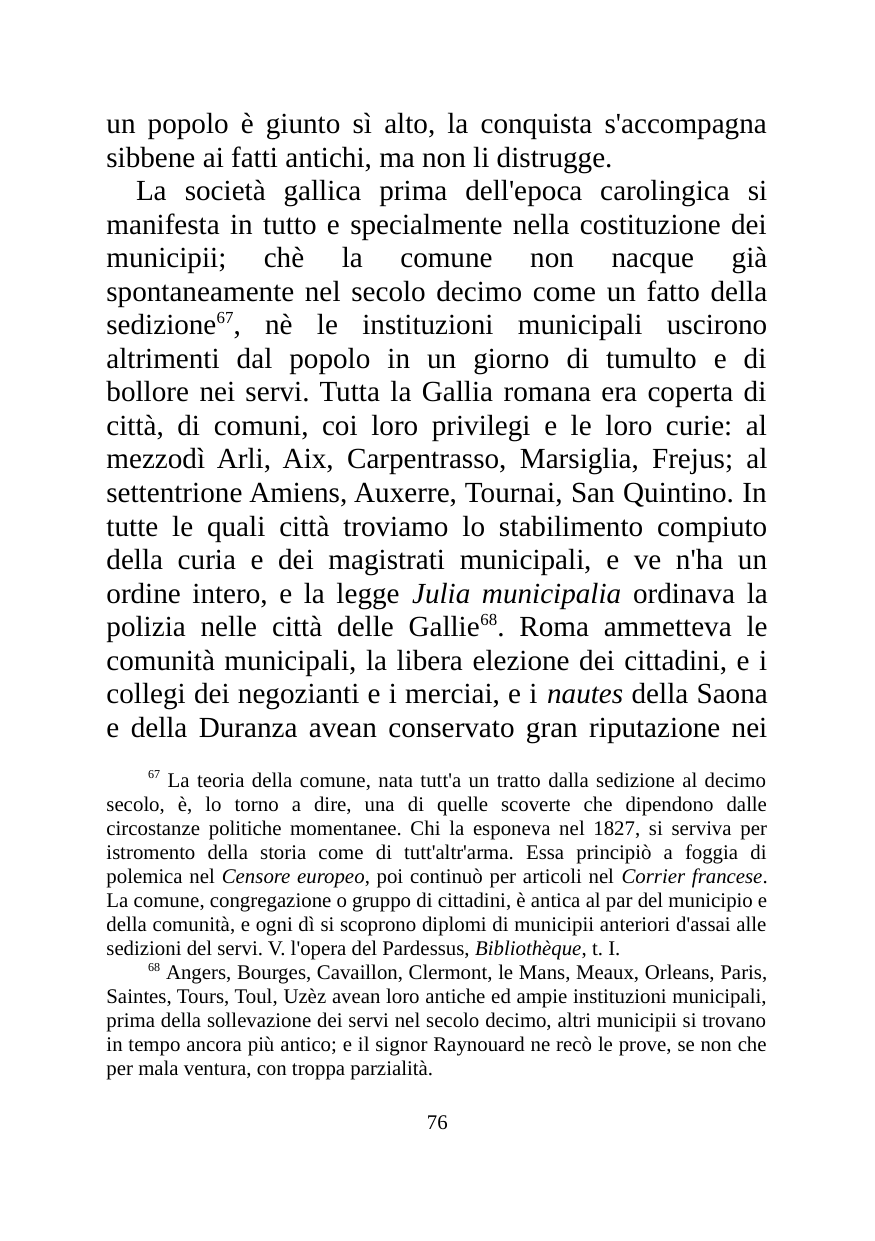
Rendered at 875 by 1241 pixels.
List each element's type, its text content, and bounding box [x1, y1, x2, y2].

text Angers, Bourges, Cavaillon, Clermont, le Mans, Meaux, Orleans, Paris, Saintes, Tours, Toul, Uzèz avean loro antiche ed ampie instituzioni municipali, prima della sollevazione dei servi nel secolo decimo, altri municipii si trovano in tempo ancora più antico; e il signor Raynouard ne recò le prove, se non che per mala ventura, con troppa parzialità. [106, 960, 768, 1080]
text La teoria della comune, nata tutt'a un tratto dalla sedizione al decimo secolo, è, lo torno a dire, una di quelle scoverte che dipendono dalle circostanze politiche momentanee. Chi la esponeva nel 1827, si serviva per istromento della storia come di tutt'altr'arma. Essa principiò a foggia di polemica nel Censore europeo, poi continuò per articoli nel Corrier francese. La comune, congregazione o gruppo di cittadini, è antica al par del municipio e della comunità, e ogni dì si scoprono diplomi di municipii anteriori d'assai alle sedizioni del servi. V. l'opera del Pardessus, Bibliothèque, t. I. [106, 768, 768, 960]
text La società gallica prima dell'epoca carolingica si manifesta in tutto e specialmente nella costituzione dei municipii; chè la comune non nacque già spontaneamente nel secolo decimo come un fatto della sedizione, nè le instituzioni municipali uscirono altrimenti dal popolo in un giorno di tumulto e di bollore nei servi. Tutta la Gallia romana era coperta di città, di comuni, coi loro privilegi e le loro curie: al mezzodì Arli, Aix, Carpentrasso, Marsiglia, Frejus; al settentrione Amiens, Auxerre, Tournai, San Quintino. In tutte le quali città troviamo lo stabilimento compiuto della curia e dei magistrati municipali, e ve n'ha un ordine intero, e la legge Julia municipalia ordinava la polizia nelle città delle Gallie. Roma ammetteva le comunità municipali, la libera elezione dei cittadini, e i collegi dei negozianti e i merciai, e i nautes della Saona e della Duranza avean conservato gran riputazione nei [106, 173, 768, 743]
text un popolo è giunto sì alto, la conquista s'accompagna sibbene ai fatti antichi, ma non li distrugge. [106, 106, 768, 173]
